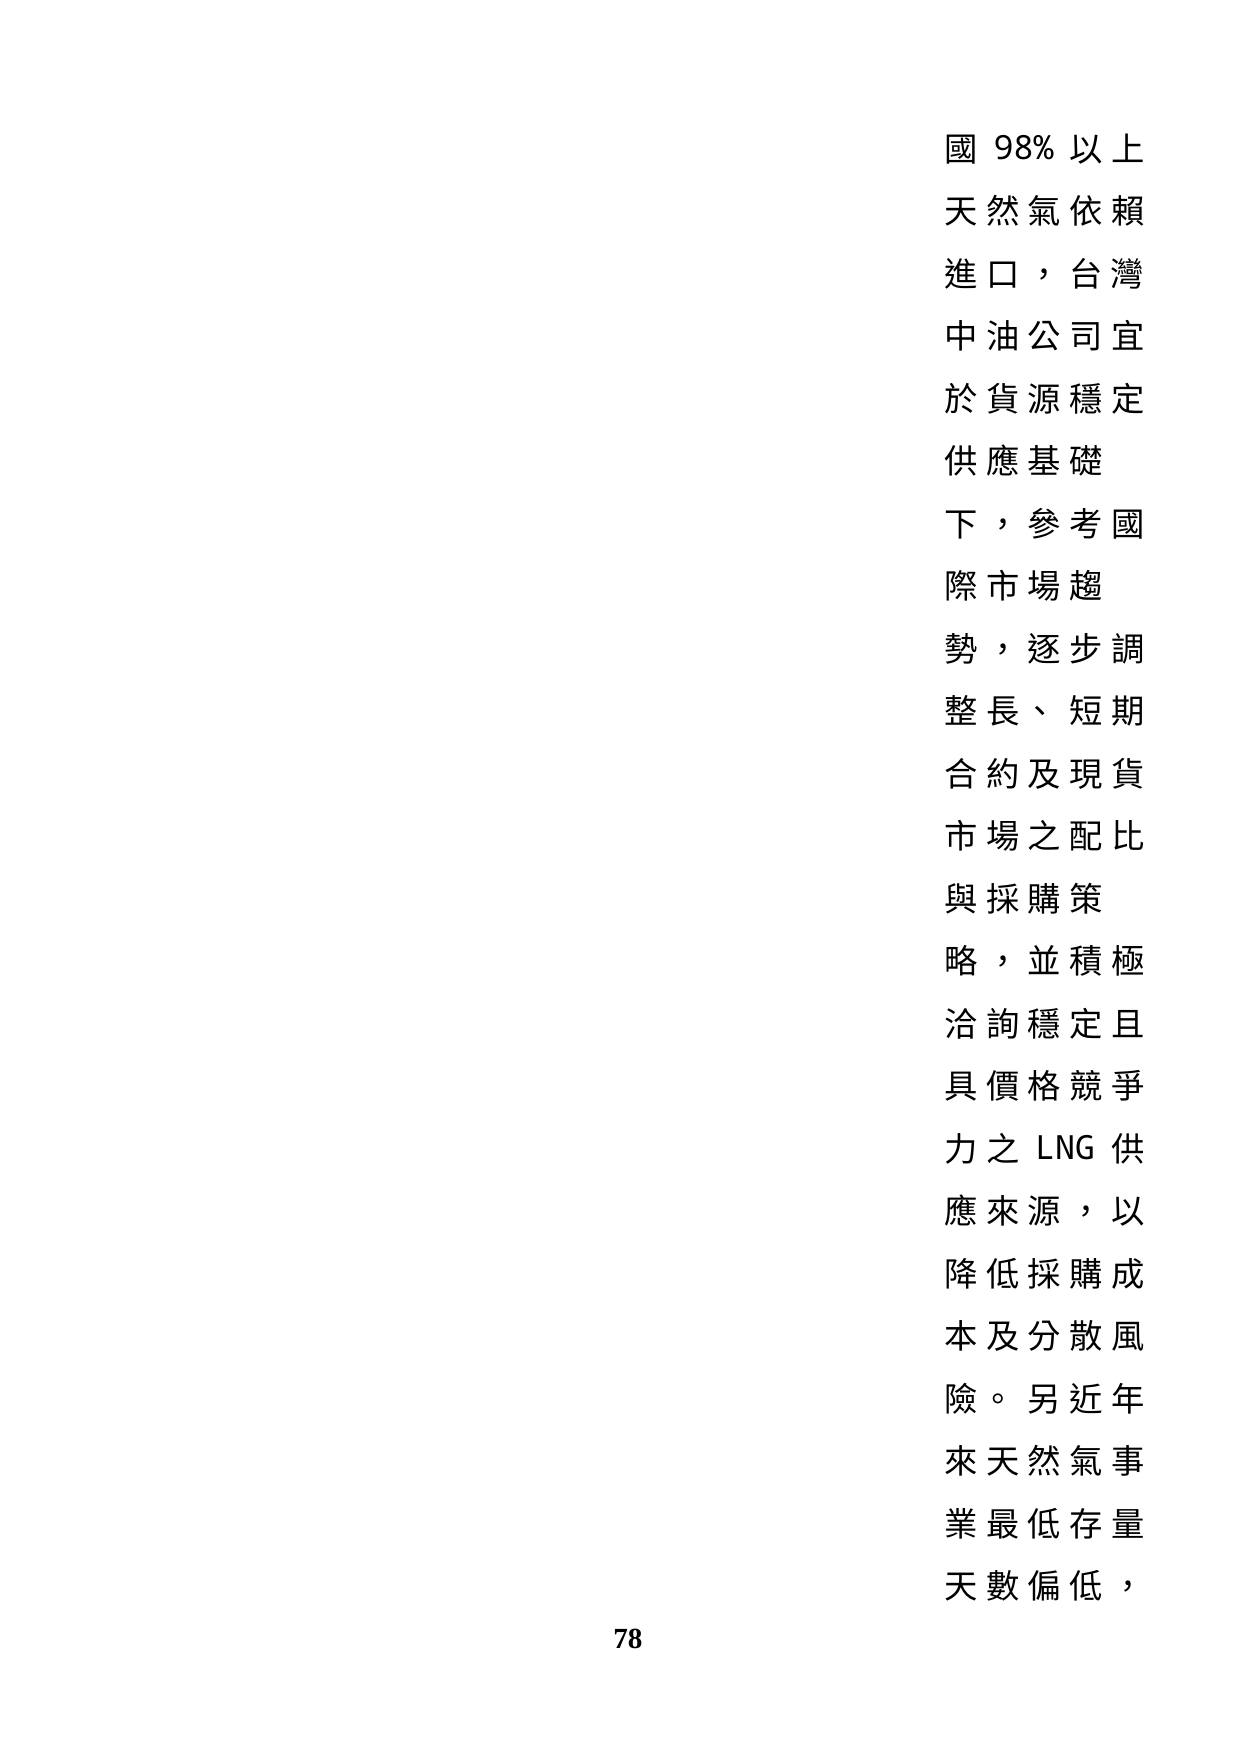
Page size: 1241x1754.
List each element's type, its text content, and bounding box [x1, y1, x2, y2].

list 國98%以上天然氣依賴進口，台灣中油公司宜於貨源穩定供應基礎下，參考國際市場趨勢，逐步調整長、短期合約及現貨市場之配比與採購策略，並積極洽詢穩定且具價格競爭力之LNG供應來源，以降低採購成本及分散風險。另近年來天然氣事業最低存量天數偏低， [863, 105, 1148, 1605]
